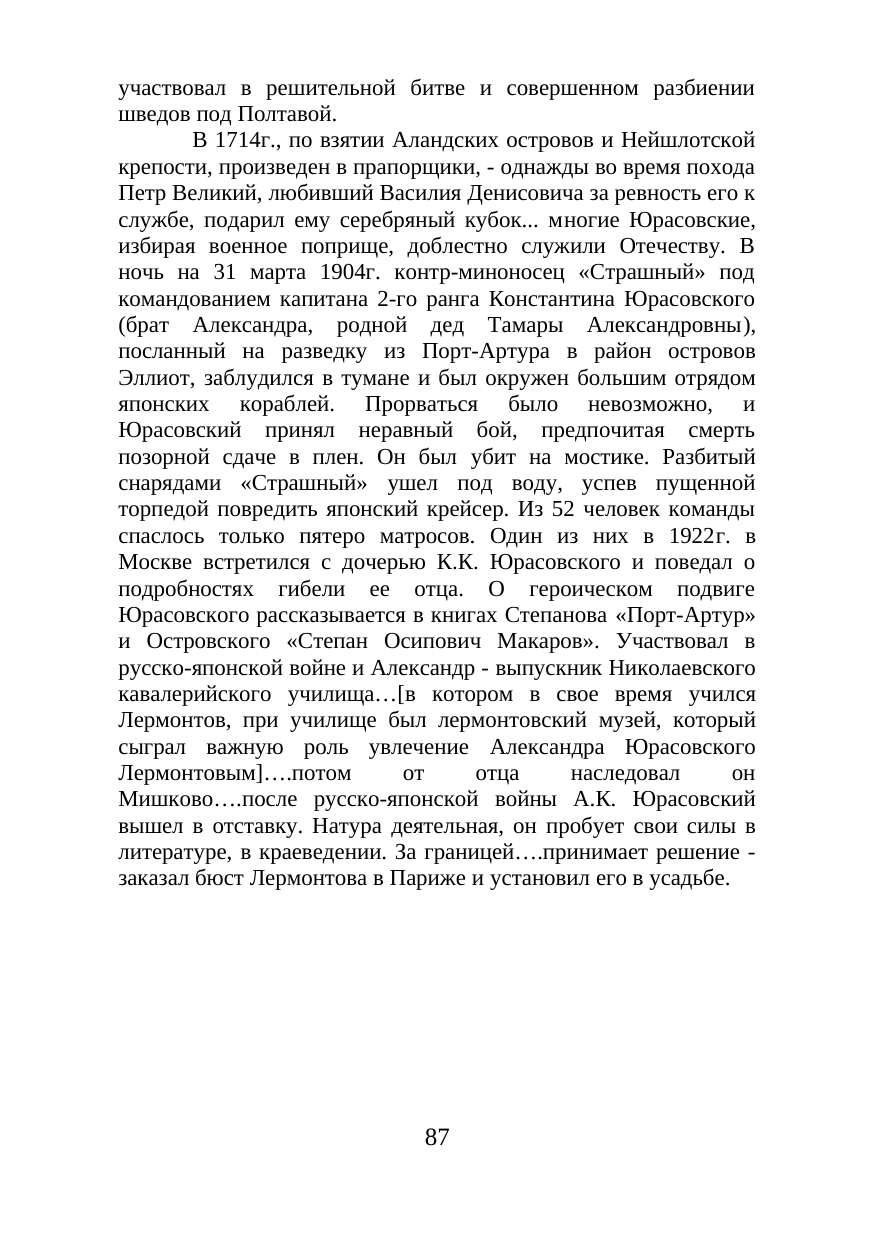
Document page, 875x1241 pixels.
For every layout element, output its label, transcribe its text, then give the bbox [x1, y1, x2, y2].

text В 1714г., по взятии Аландских островов и Нейшлотской крепости, произведен в прапорщики, - однажды во время похода Петр Великий, любивший Василия Денисовича за ревность его к службе, подарил ему серебряный кубок... многие Юрасовские, избирая военное поприще, доблестно служили Отечеству. В ночь на 31 марта 1904г. контр-миноносец «Страшный» под командованием капитана 2-го ранга Константина Юрасовского (брат Александра, родной дед Тамары Александровны), посланный на разведку из Порт-Артура в район островов Эллиот, заблудился в тумане и был окружен большим отрядом японских кораблей. Прорваться было невозможно, и Юрасовский принял неравный бой, предпочитая смерть позорной сдаче в плен. Он был убит на мостике. Разбитый снарядами «Страшный» ушел под воду, успев пущенной торпедой повредить японский крейсер. Из 52 человек команды спаслось только пятеро матросов. Один из них в 1922г. в Москве встретился с дочерью К.К. Юрасовского и поведал о подробностях гибели ее отца. О героическом подвиге Юрасовского рассказывается в книгах Степанова «Порт-Артур» и Островского «Степан Осипович Макаров». Участвовал в русско-японской войне и Александр - выпускник Николаевского кавалерийского училища…[в котором в свое время учился Лермонтов, при училище был лермонтовский музей, который сыграл важную роль увлечение Александра Юрасовского Лермонтовым]….потом от отца наследовал он Мишково….после русско-японской войны А.К. Юрасовский вышел в отставку. Натура деятельная, он пробует свои силы в литературе, в краеведении. За границей….принимает решение - заказал бюст Лермонтова в Париже и установил его в усадьбе. [118, 127, 756, 891]
text участвовал в решительной битве и совершенном разбиении шведов под Полтавой. [118, 74, 756, 127]
